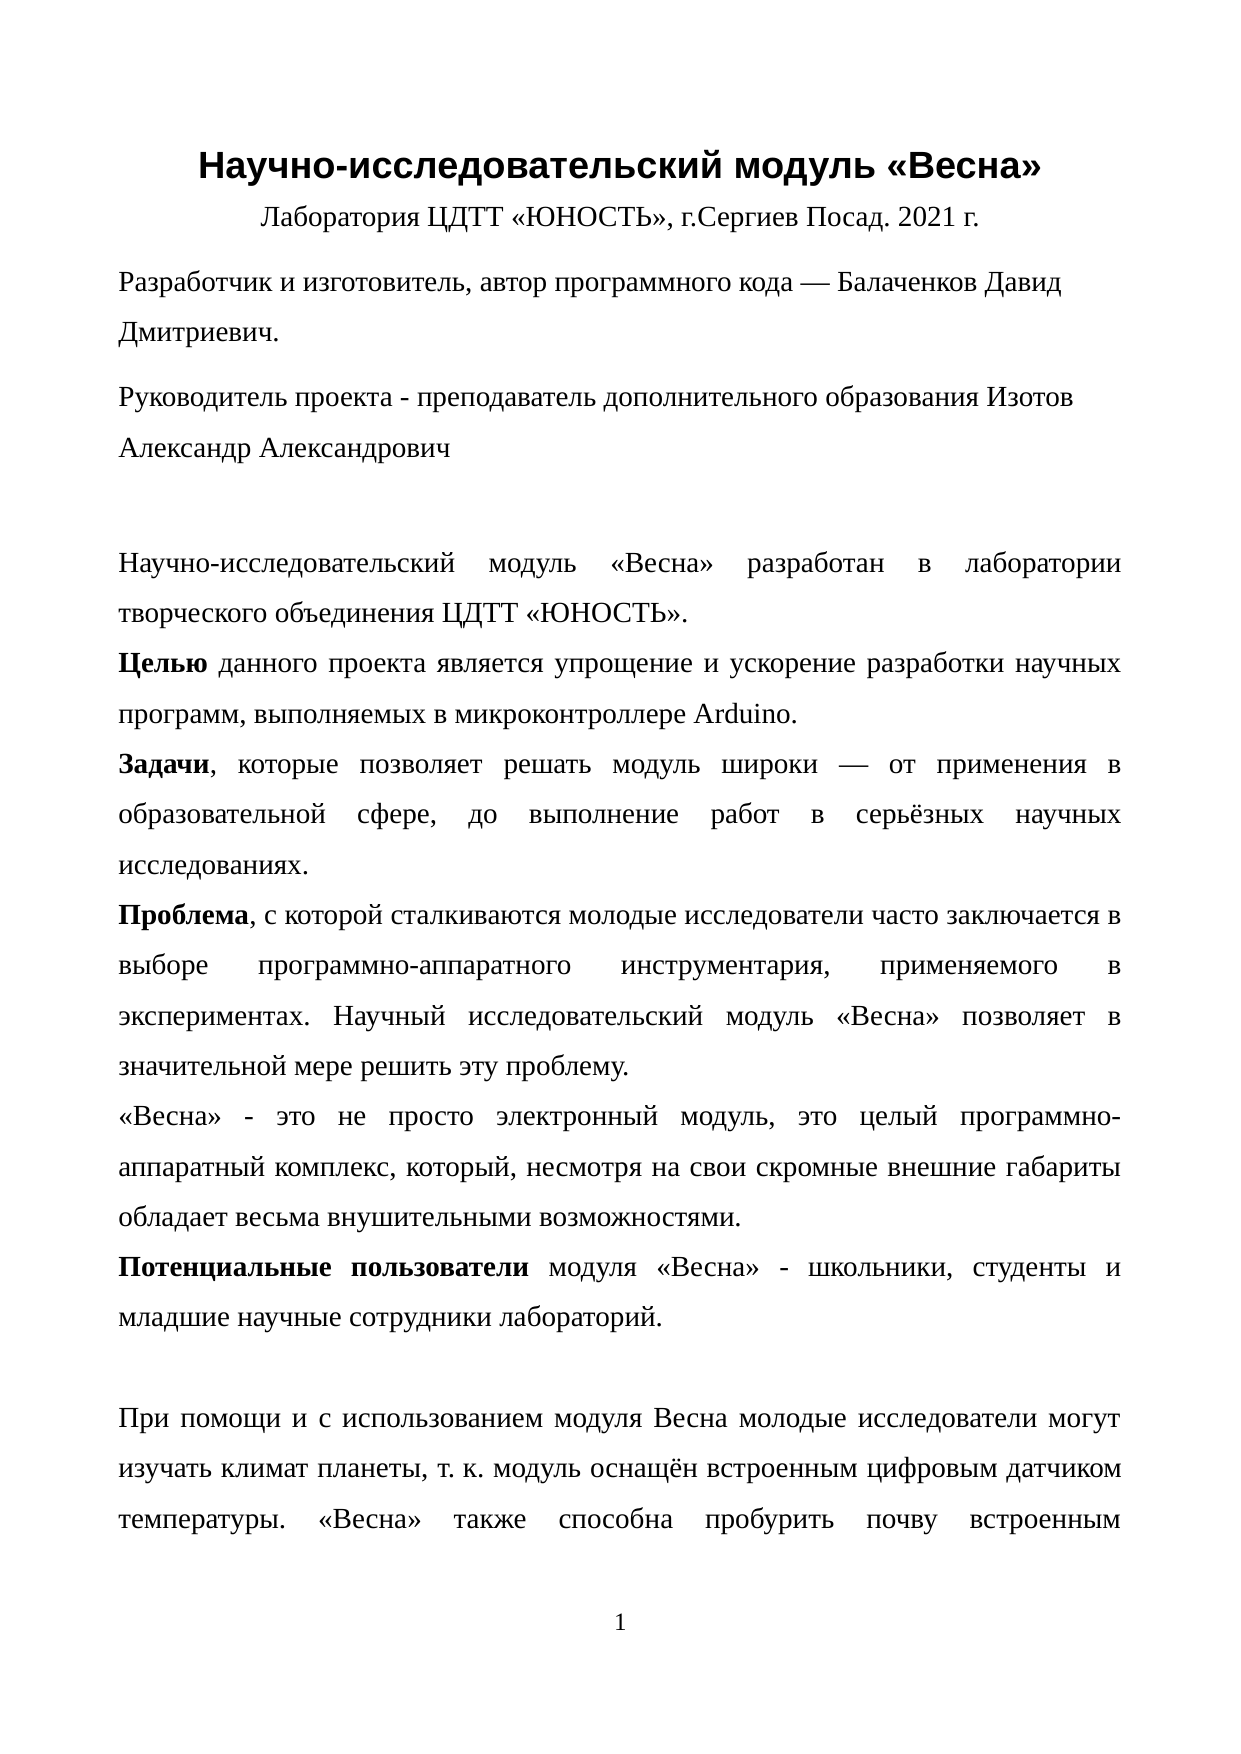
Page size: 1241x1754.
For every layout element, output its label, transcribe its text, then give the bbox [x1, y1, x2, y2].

text Целью данного проекта является упрощение и ускорение разработки научных программ, выполняемых в микроконтроллере Arduino. [118, 646, 1122, 729]
subtitle Научно-исследовательский модуль «Весна» [118, 143, 1122, 187]
text При помощи и с использованием модуля Весна молодые исследователи могут изучать климат планеты, т. к. модуль оснащён встроенным цифровым датчиком температуры. «Весна» также способна пробурить почву встроенным [118, 1400, 1122, 1534]
text Проблема, с которой сталкиваются молодые исследователи часто заключается в выборе программно-аппаратного инструментария, применяемого в экспериментах. Научный исследовательский модуль «Весна» позволяет в значительной мере решить эту проблему. [118, 897, 1122, 1082]
text Лаборатория ЦДТТ «ЮНОСТЬ», г.Сергиев Посад. 2021 г. [118, 199, 1122, 233]
text Потенциальные пользователи модуля «Весна» - школьники, студенты и младшие научные сотрудники лабораторий. [118, 1249, 1122, 1333]
text Задачи, которые позволяет решать модуль широки — от применения в образовательной сфере, до выполнение работ в серьёзных научных исследованиях. [118, 746, 1122, 880]
text Руководитель проекта - преподаватель дополнительного образования Изотов Александр Александрович [118, 379, 1122, 463]
text Разработчик и изготовитель, автор программного кода — Балаченков Давид Дмитриевич. [118, 264, 1122, 348]
text «Весна» - это не просто электронный модуль, это целый программно-аппаратный комплекс, который, несмотря на свои скромные внешние габариты обладает весьма внушительными возможностями. [118, 1098, 1122, 1232]
text Научно-исследовательский модуль «Весна» разработан в лаборатории творческого объединения ЦДТТ «ЮНОСТЬ». [118, 545, 1122, 629]
